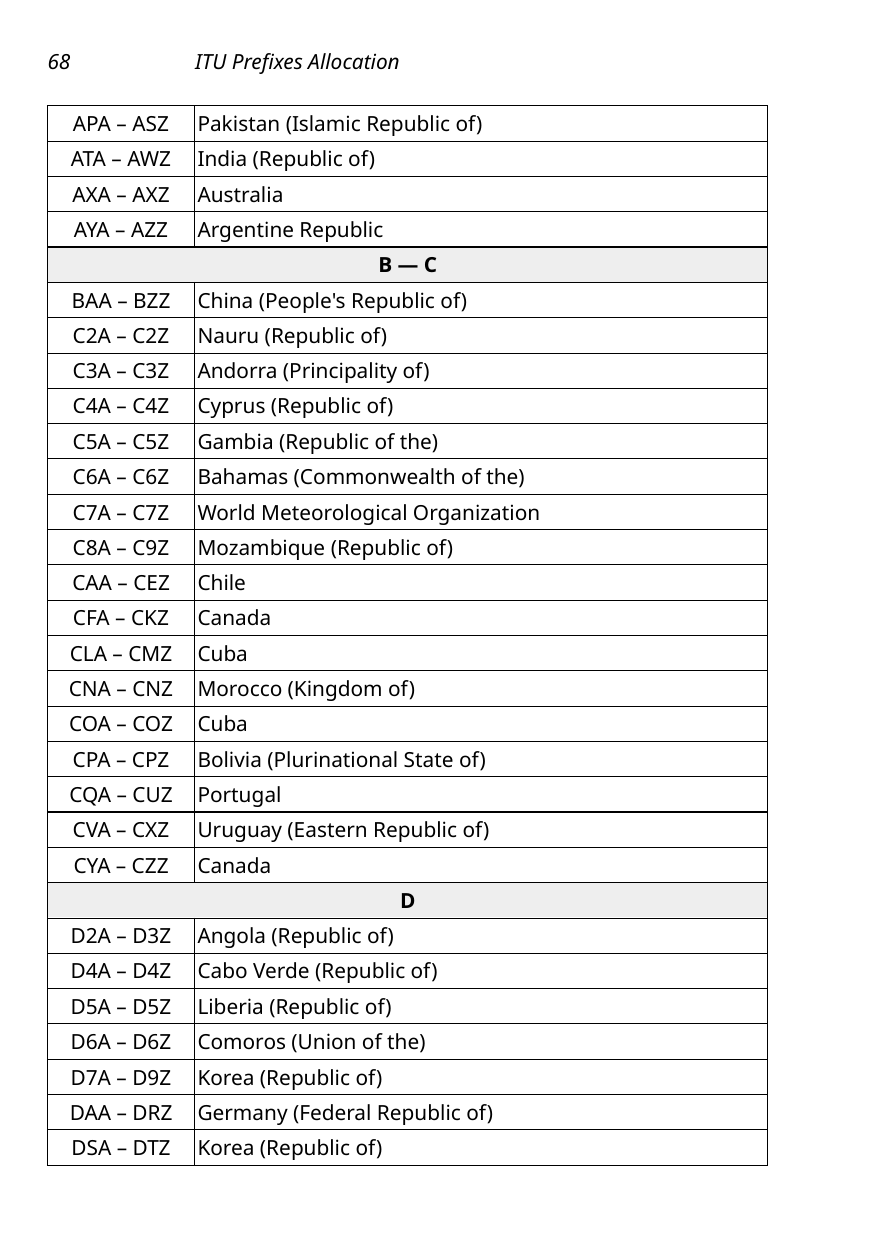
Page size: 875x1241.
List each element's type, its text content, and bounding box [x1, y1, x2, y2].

table_cell Cuba [195, 707, 767, 741]
table_cell AXA – AXZ [48, 177, 194, 211]
table_cell Bahamas (Commonwealth of the) [195, 459, 767, 494]
table_cell China (People's Republic of) [195, 283, 767, 317]
table_cell CVA – CXZ [48, 813, 194, 847]
table_cell Canada [195, 848, 767, 882]
table_cell Canada [195, 601, 767, 635]
table_cell Comoros (Union of the) [195, 1024, 767, 1059]
table_cell Cyprus (Republic of) [195, 389, 767, 423]
table_cell Gambia (Republic of the) [195, 424, 767, 458]
table_cell Angola (Republic of) [195, 919, 767, 953]
table_cell B — C [48, 248, 767, 282]
table_cell Bolivia (Plurinational State of) [195, 742, 767, 776]
table_cell COA – COZ [48, 707, 194, 741]
table_cell CYA – CZZ [48, 848, 194, 882]
table_cell Liberia (Republic of) [195, 989, 767, 1023]
table_cell DSA – DTZ [48, 1130, 194, 1164]
table_cell Pakistan (Islamic Republic of) [195, 106, 767, 141]
table_cell Morocco (Kingdom of) [195, 671, 767, 706]
table_cell Uruguay (Eastern Republic of) [195, 813, 767, 847]
table_cell C7A – C7Z [48, 495, 194, 529]
table_cell Australia [195, 177, 767, 211]
table_cell India (Republic of) [195, 142, 767, 176]
table_cell Nauru (Republic of) [195, 318, 767, 352]
table_cell Andorra (Principality of) [195, 354, 767, 388]
table_cell Germany (Federal Republic of) [195, 1095, 767, 1129]
table_cell CLA – CMZ [48, 636, 194, 670]
table_cell Cabo Verde (Republic of) [195, 954, 767, 988]
table_cell C5A – C5Z [48, 424, 194, 458]
table_cell Portugal [195, 777, 767, 811]
table_cell CNA – CNZ [48, 671, 194, 706]
table_cell C3A – C3Z [48, 354, 194, 388]
table_cell Korea (Republic of) [195, 1130, 767, 1164]
table_cell Argentine Republic [195, 212, 767, 246]
table_cell D2A – D3Z [48, 919, 194, 953]
table_cell D5A – D5Z [48, 989, 194, 1023]
table_cell C6A – C6Z [48, 459, 194, 494]
table_cell D7A – D9Z [48, 1060, 194, 1094]
table_cell Mozambique (Republic of) [195, 530, 767, 564]
table_cell CFA – CKZ [48, 601, 194, 635]
table_cell Cuba [195, 636, 767, 670]
table_cell C4A – C4Z [48, 389, 194, 423]
table_cell CPA – CPZ [48, 742, 194, 776]
table_cell DAA – DRZ [48, 1095, 194, 1129]
table_cell AYA – AZZ [48, 212, 194, 246]
table_cell Korea (Republic of) [195, 1060, 767, 1094]
table_cell D [48, 883, 767, 917]
table_cell ATA – AWZ [48, 142, 194, 176]
table_cell CAA – CEZ [48, 565, 194, 599]
table_cell CQA – CUZ [48, 777, 194, 811]
table_cell C8A – C9Z [48, 530, 194, 564]
table_cell Chile [195, 565, 767, 599]
table_cell D6A – D6Z [48, 1024, 194, 1059]
table_cell APA – ASZ [48, 106, 194, 141]
table_cell World Meteorological Organization [195, 495, 767, 529]
table_cell D4A – D4Z [48, 954, 194, 988]
table_cell BAA – BZZ [48, 283, 194, 317]
table_cell C2A – C2Z [48, 318, 194, 352]
